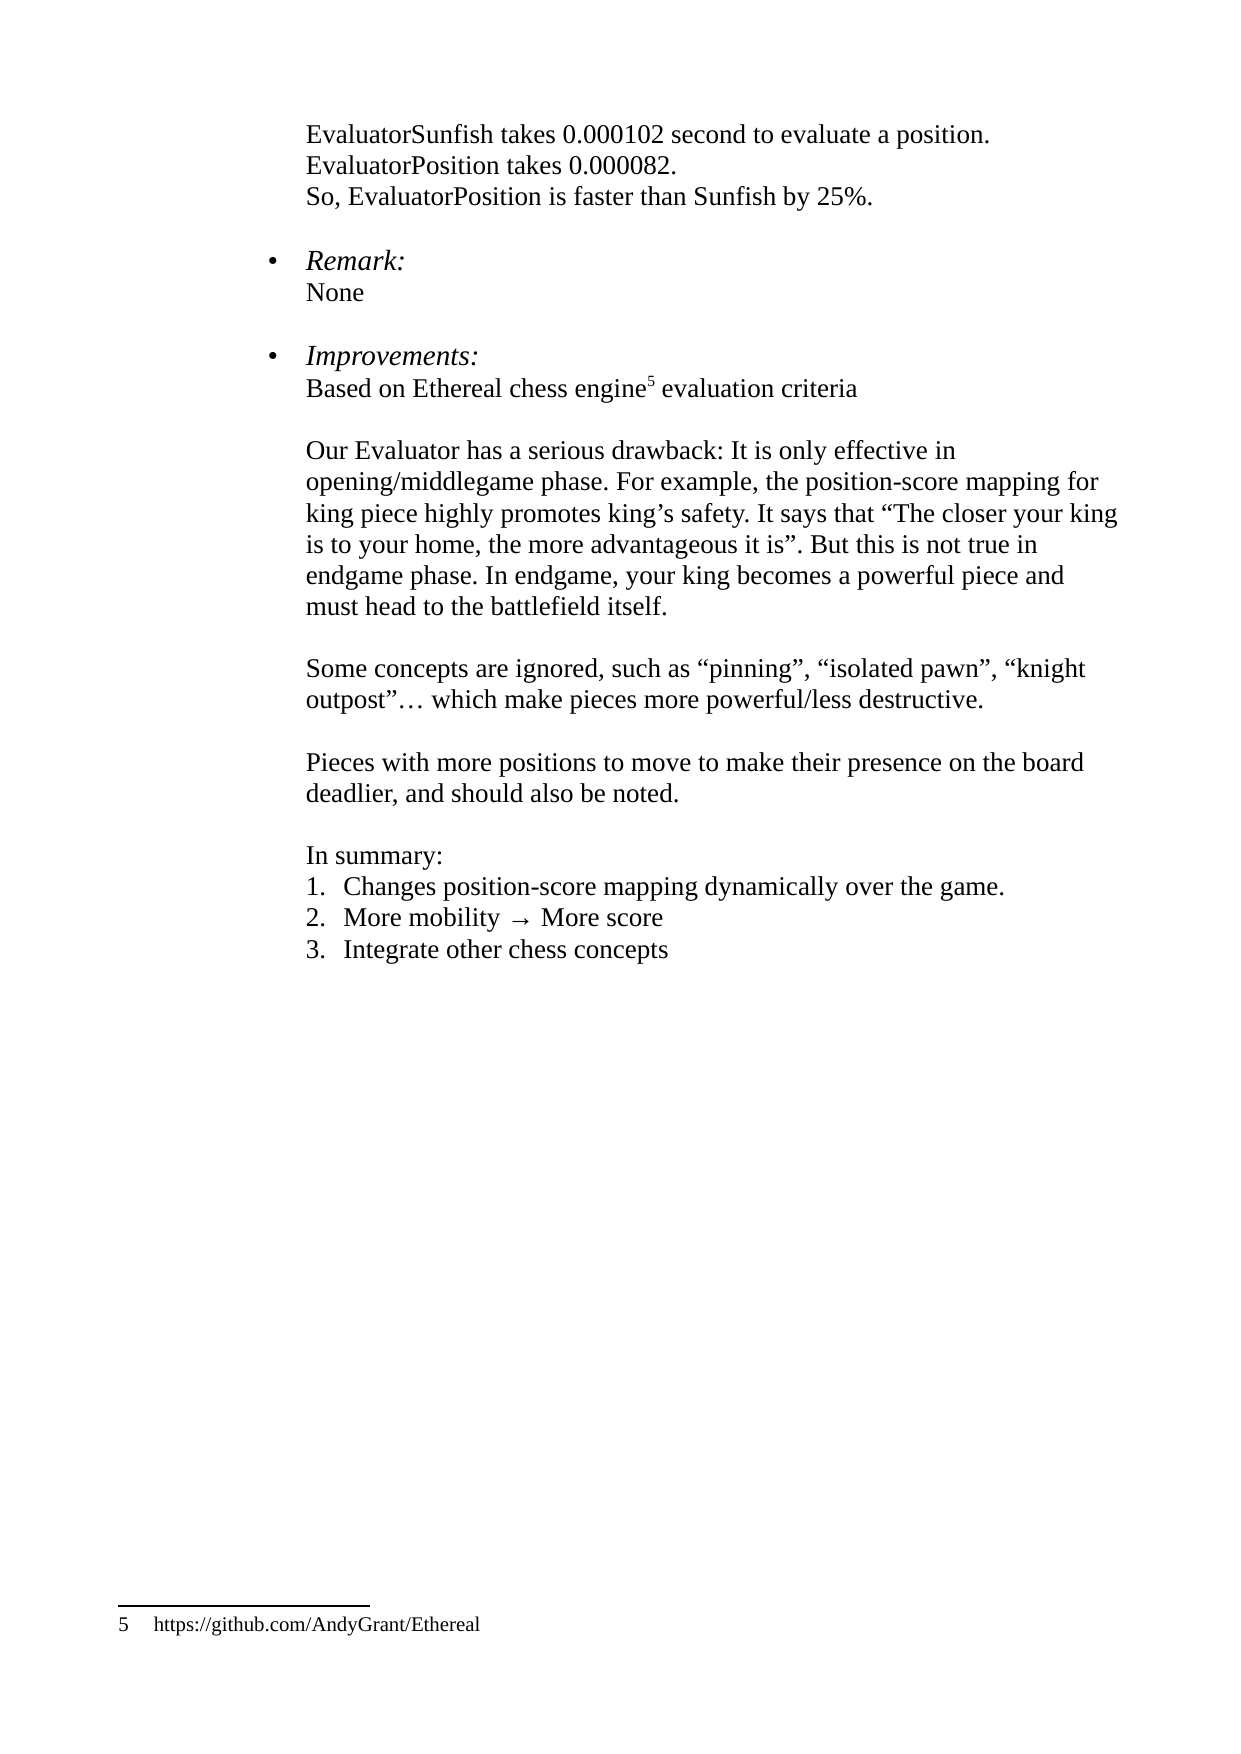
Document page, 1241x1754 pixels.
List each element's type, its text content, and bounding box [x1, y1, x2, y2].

list EvaluatorSunfish takes 0.000102 second to evaluate a position. EvaluatorPosition takes 0.000082. [268, 118, 1122, 180]
list Improvements: Based on Ethereal chess engine evaluation criteria [268, 338, 1122, 403]
list https://github.com/AndyGrant/Ethereal [118, 1612, 1122, 1636]
list So, EvaluatorPosition is faster than Sunfish by 25%. [268, 180, 1122, 243]
list Some concepts are ignored, such as “pinning”, “isolated pawn”, “knight outpost”… which make pieces more powerful/less destructive. Pieces with more positions to move to make their presence on the board deadlier, and should also be noted. In summary: [268, 652, 1122, 870]
list More mobility → More score [306, 902, 1122, 933]
list Remark: None [268, 243, 1122, 338]
list Changes position-score mapping dynamically over the game. [306, 870, 1122, 902]
list Our Evaluator has a serious drawback: It is only effective in opening/middlegame phase. For example, the position-score mapping for king piece highly promotes king’s safety. It says that “The closer your king is to your home, the more advantageous it is”. But this is not true in endgame phase. In endgame, your king becomes a powerful piece and must head to the battlefield itself. [268, 403, 1122, 652]
list Integrate other chess concepts [306, 933, 1122, 964]
